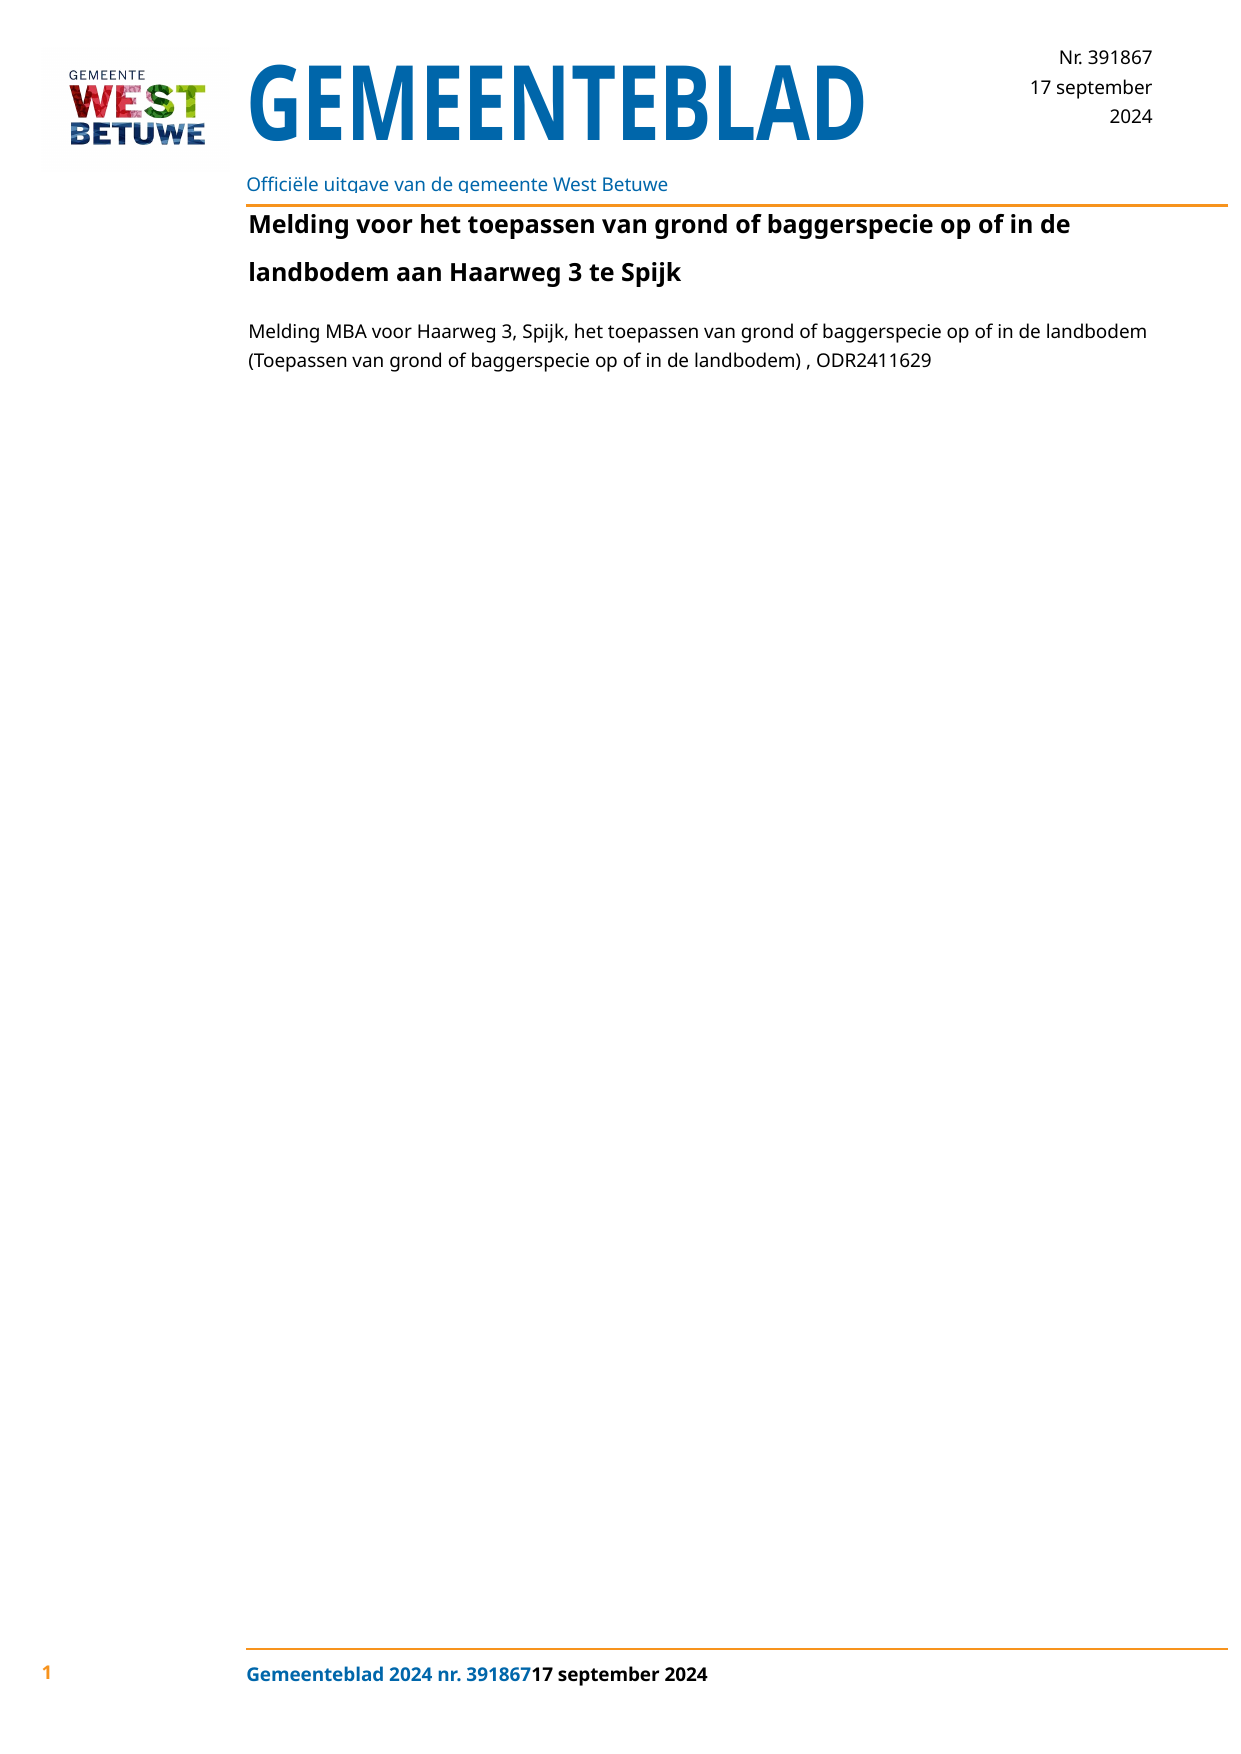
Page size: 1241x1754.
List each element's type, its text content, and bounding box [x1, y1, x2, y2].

text Melding voor het toepassen van grond of baggerspecie op of in de landbodem aan Haarweg 3 te Spijk [248, 207, 1152, 288]
picture [41, 47, 231, 172]
text Melding MBA voor Haarweg 3, Spijk, het toepassen van grond of baggerspecie op of in de landbodem (Toepassen van grond of baggerspecie op of in de landbodem) , ODR2411629 [248, 318, 1152, 373]
